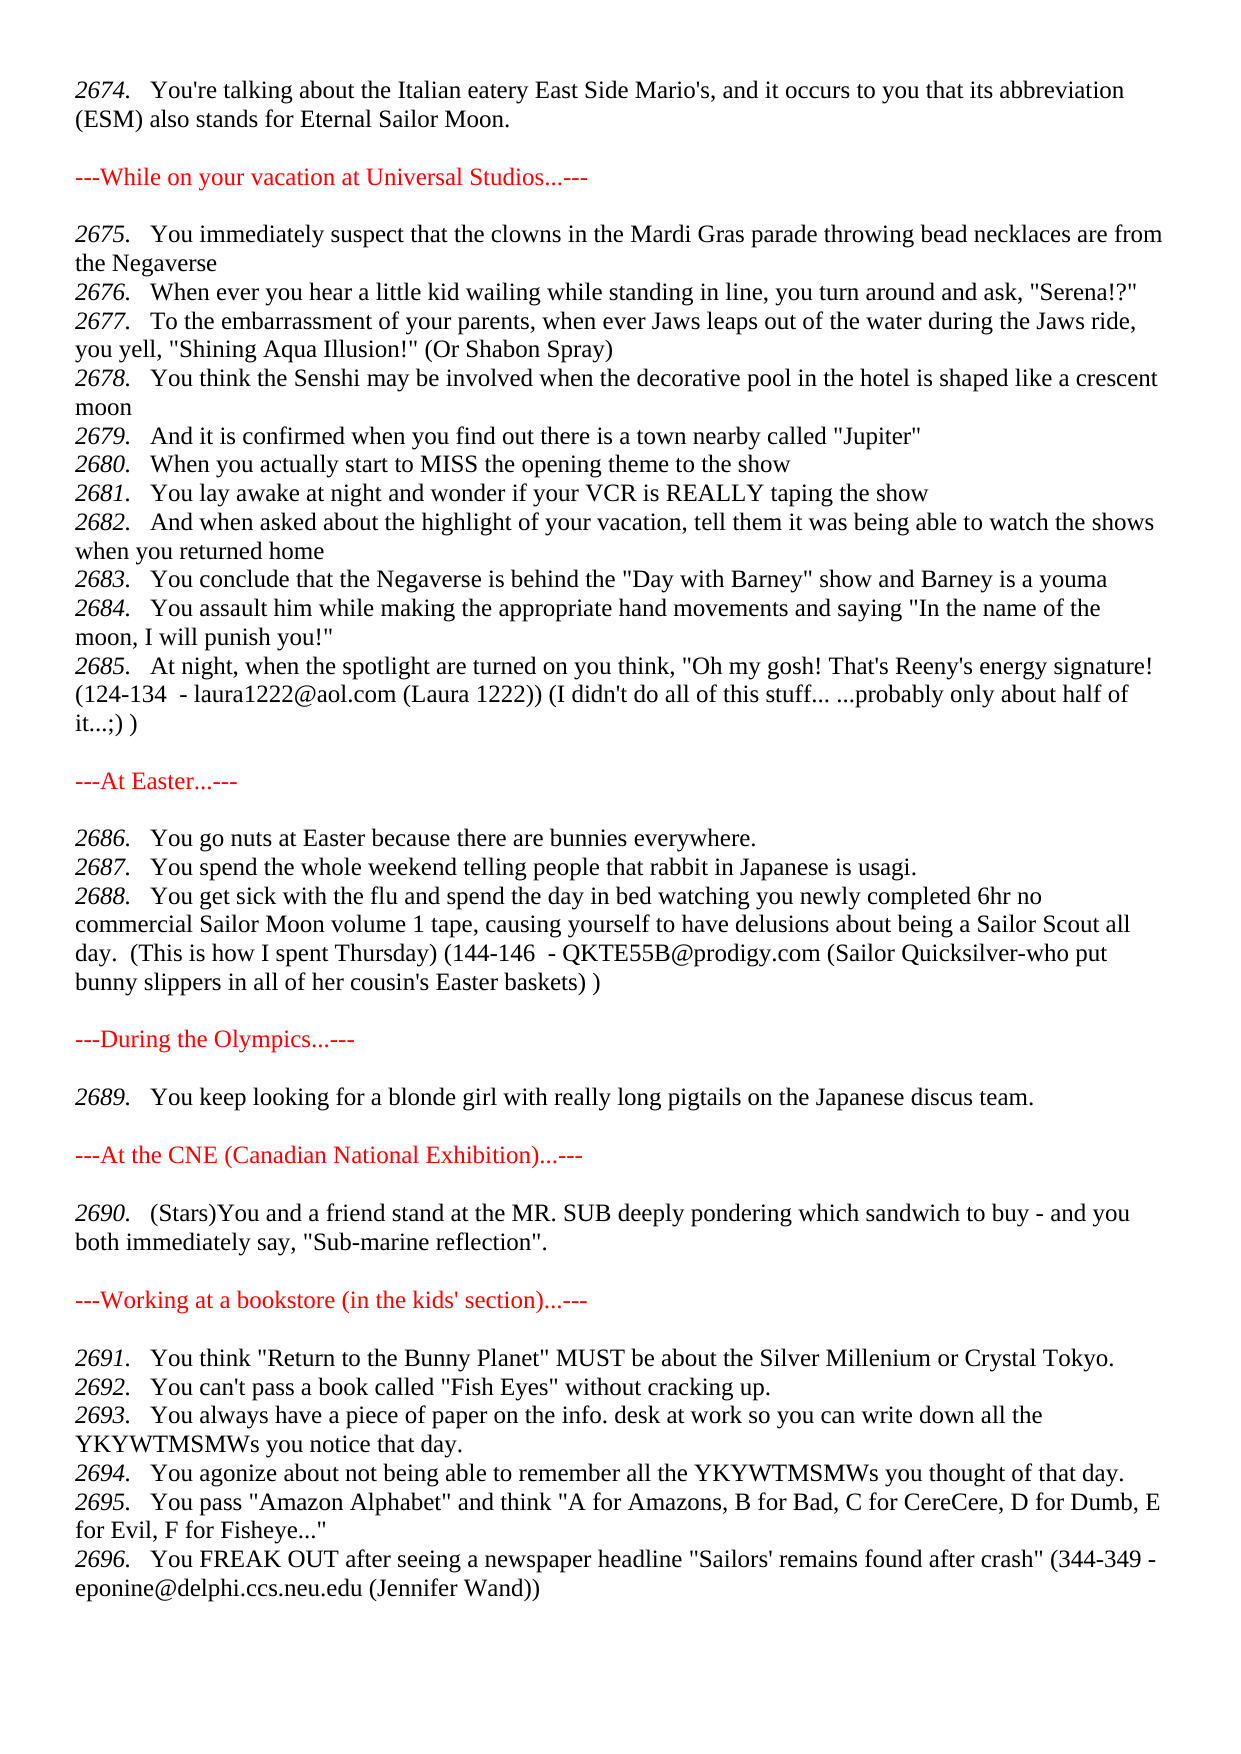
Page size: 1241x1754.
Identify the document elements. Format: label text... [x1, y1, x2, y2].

list You always have a piece of paper on the info. desk at work so you can write down all the YKYWTMSMWs you notice that day. [75, 1400, 1165, 1458]
list You get sick with the flu and spend the day in bed watching you newly completed 6hr no commercial Sailor Moon volume 1 tape, causing yourself to have delusions about being a Sailor Scout all day. (This is how I spent Thursday) (144-146 - QKTE55B@prodigy.com (Sailor Quicksilver-who put bunny slippers in all of her cousin's Easter baskets) ) [75, 881, 1165, 996]
list You keep looking for a blonde girl with really long pigtails on the Japanese discus team. [75, 1082, 1165, 1111]
list And when asked about the highlight of your vacation, tell them it was being able to watch the shows when you returned home [75, 507, 1165, 564]
list To the embarrassment of your parents, when ever Jaws leaps out of the water during the Jaws ride, you yell, "Shining Aqua Illusion!" (Or Shabon Spray) [75, 306, 1165, 363]
list You think "Return to the Bunny Planet" MUST be about the Silver Millenium or Crystal Tokyo. [75, 1343, 1165, 1372]
list You lay awake at night and wonder if your VCR is REALLY taping the show [75, 478, 1165, 507]
list When ever you hear a little kid wailing while standing in line, you turn around and ask, "Serena!?" [75, 277, 1165, 306]
list You think the Senshi may be involved when the decorative pool in the hotel is shaped like a crescent moon [75, 363, 1165, 421]
list You FREAK OUT after seeing a newspaper headline "Sailors' remains found after crash" (344-349 - eponine@delphi.ccs.neu.edu (Jennifer Wand)) [75, 1544, 1165, 1602]
list ---During the Olympics...--- [75, 996, 1165, 1053]
list At night, when the spotlight are turned on you think, "Oh my gosh! That's Reeny's energy signature! (124-134 - laura1222@aol.com (Laura 1222)) (I didn't do all of this stuff... ...probably only about half of it...;) ) ---At Easter...--- [75, 651, 1165, 794]
text ---Working at a bookstore (in the kids' section)...--- [75, 1285, 1165, 1314]
list You're talking about the Italian eatery East Side Mario's, and it occurs to you that its abbreviation (ESM) also stands for Eternal Sailor Moon. [75, 75, 1165, 132]
list You conclude that the Negaverse is behind the "Day with Barney" show and Barney is a youma [75, 564, 1165, 593]
list You go nuts at Easter because there are bunnies everywhere. [75, 823, 1165, 852]
list You can't pass a book called "Fish Eyes" without cracking up. [75, 1372, 1165, 1400]
list You pass "Amazon Alphabet" and think "A for Amazons, B for Bad, C for CereCere, D for Dumb, E for Evil, F for Fisheye..." [75, 1487, 1165, 1544]
list You immediately suspect that the clowns in the Mardi Gras parade throwing bead necklaces are from the Negaverse [75, 219, 1165, 277]
list And it is confirmed when you find out there is a town nearby called "Jupiter" [75, 421, 1165, 449]
text ---While on your vacation at Universal Studios...--- [75, 162, 1165, 190]
list When you actually start to MISS the opening theme to the show [75, 449, 1165, 478]
list You spend the whole weekend telling people that rabbit in Japanese is usagi. [75, 852, 1165, 881]
text ---At the CNE (Canadian National Exhibition)...--- [75, 1140, 1165, 1169]
list (Stars)You and a friend stand at the MR. SUB deeply pondering which sandwich to buy - and you both immediately say, "Sub-marine reflection". [75, 1198, 1165, 1256]
list You assault him while making the appropriate hand movements and saying "In the name of the moon, I will punish you!" [75, 593, 1165, 651]
list You agonize about not being able to remember all the YKYWTMSMWs you thought of that day. [75, 1458, 1165, 1487]
